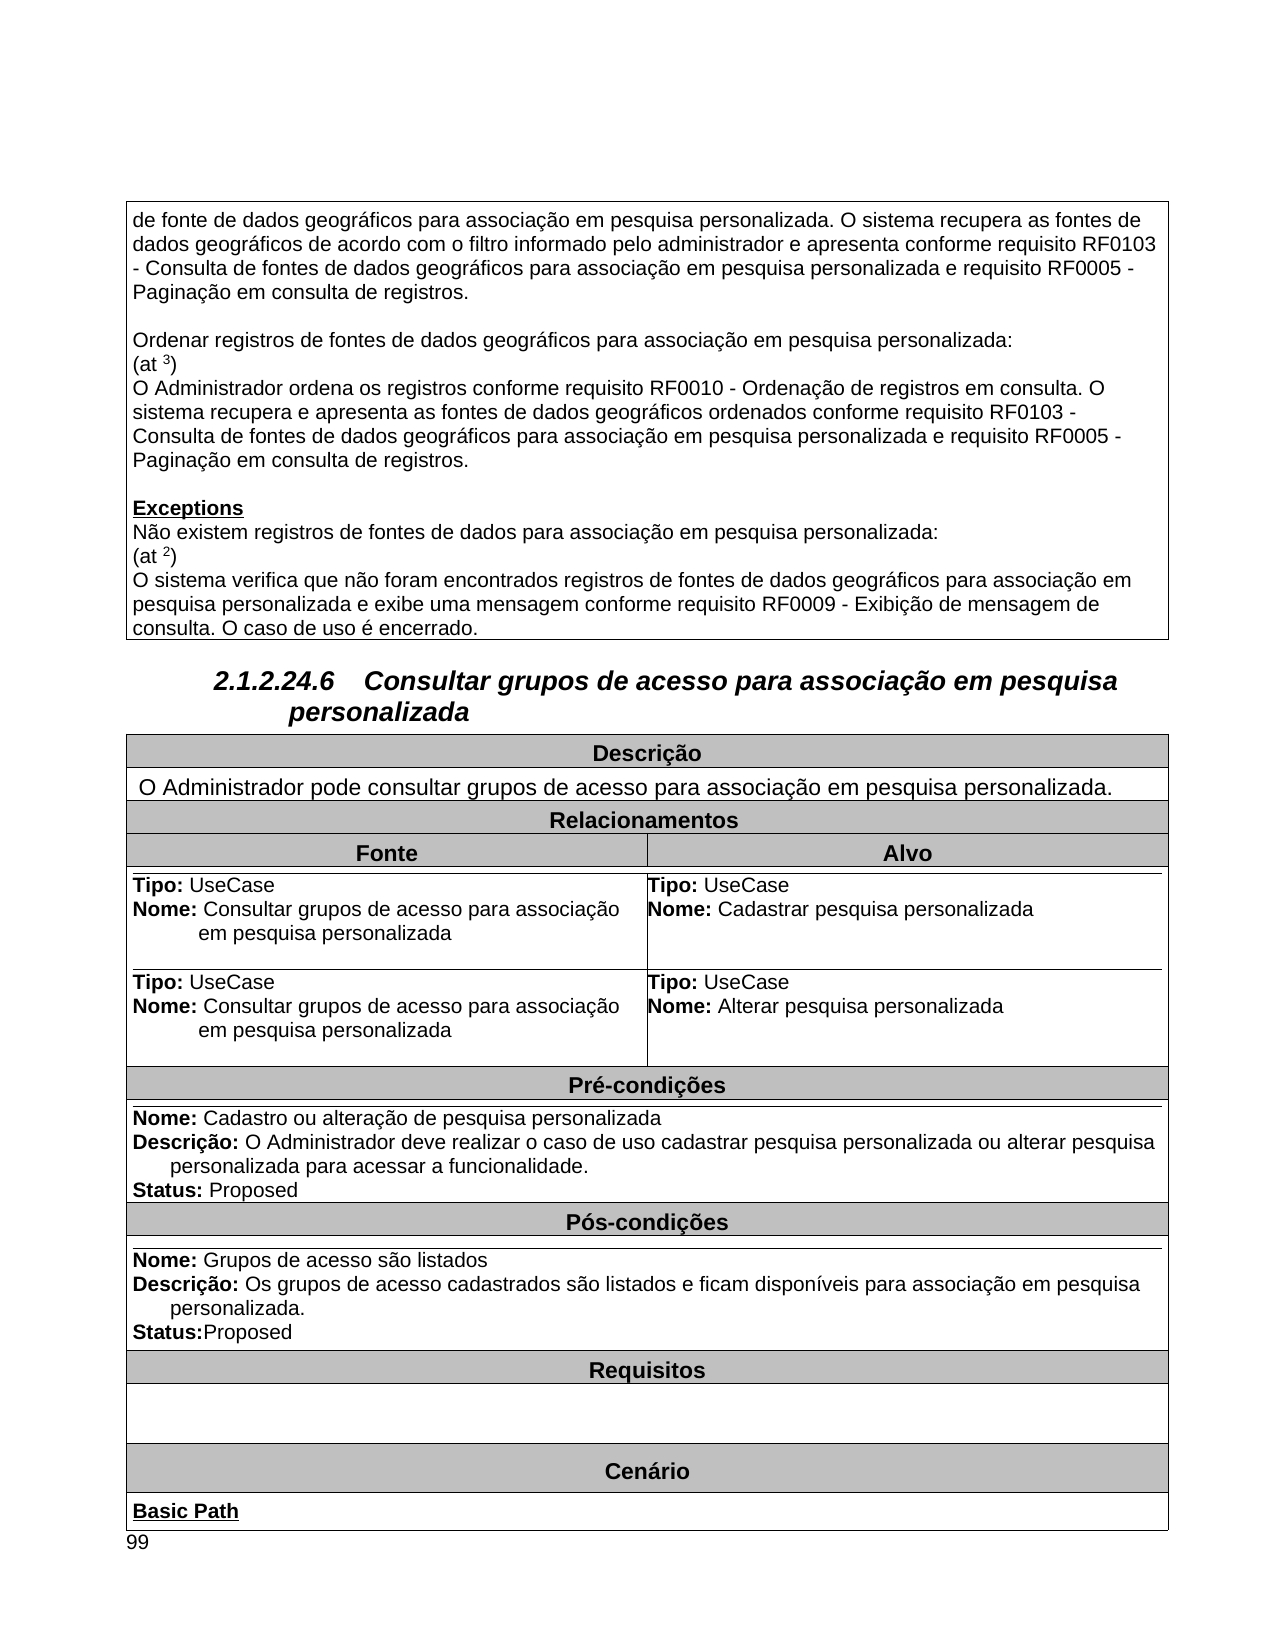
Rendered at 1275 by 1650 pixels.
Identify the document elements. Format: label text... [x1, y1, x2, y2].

table_cell de fonte de dados geográficos para associação em pesquisa personalizada. O sistema recupera as fontes de dados geográficos de acordo com o filtro informado pelo administrador e apresenta conforme requisito RF0103 - Consulta de fontes de dados geográficos para associação em pesquisa personalizada e requisito RF0005 - Paginação em consulta de registros. Ordenar registros de fontes de dados geográficos para associação em pesquisa personalizada: (at 3) O Administrador ordena os registros conforme requisito RF0010 - Ordenação de registros em consulta. O sistema recupera e apresenta as fontes de dados geográficos ordenados conforme requisito RF0103 - Consulta de fontes de dados geográficos para associação em pesquisa personalizada e requisito RF0005 - Paginação em consulta de registros. Exceptions Não existem registros de fontes de dados para associação em pesquisa personalizada: (at 2) O sistema verifica que não foram encontrados registros de fontes de dados geográficos para associação em pesquisa personalizada e exibe uma mensagem conforme requisito RF0009 - Exibição de mensagem de consulta. O caso de uso é encerrado. [127, 202, 1168, 639]
table_cell O Administrador pode consultar grupos de acesso para associação em pesquisa personalizada. [127, 768, 1168, 800]
table_header Tipo: UseCase Nome: Cadastrar pesquisa personalizada [648, 874, 1162, 969]
table_cell Fonte [127, 834, 647, 866]
table_cell Basic Path [127, 1493, 1168, 1529]
table_cell Tipo: UseCase Nome: Consultar grupos de acesso para associação em pesquisa personalizada [133, 970, 647, 1066]
table_header Descrição [127, 735, 1168, 767]
table_cell Pós-condições [127, 1203, 1168, 1235]
table_cell [127, 1236, 1168, 1350]
table_cell [127, 1384, 1168, 1443]
table_cell Pré-condições [127, 1067, 1168, 1099]
table_header Tipo: UseCase Nome: Consultar grupos de acesso para associação em pesquisa personalizada [133, 874, 647, 969]
table_header Nome: Grupos de acesso são listados Descrição: Os grupos de acesso cadastrados são listados e ficam disponíveis para associação em pesquisa personalizada. Status:Proposed [133, 1249, 1162, 1344]
table_cell Cenário [127, 1444, 1168, 1492]
table_cell Tipo: UseCase Nome: Alterar pesquisa personalizada [648, 970, 1162, 1066]
table_cell [127, 867, 1168, 1066]
table_cell Relacionamentos [127, 801, 1168, 833]
table_cell Requisitos [127, 1351, 1168, 1383]
table_header Nome: Cadastro ou alteração de pesquisa personalizada Descrição: O Administrador deve realizar o caso de uso cadastrar pesquisa personalizada ou alterar pesquisa personalizada para acessar a funcionalidade. Status: Proposed [133, 1107, 1162, 1202]
table_cell Alvo [648, 834, 1168, 866]
list Consultar grupos de acesso para associação em pesquisa personalizada [214, 665, 1155, 727]
table_cell [127, 1100, 1168, 1202]
